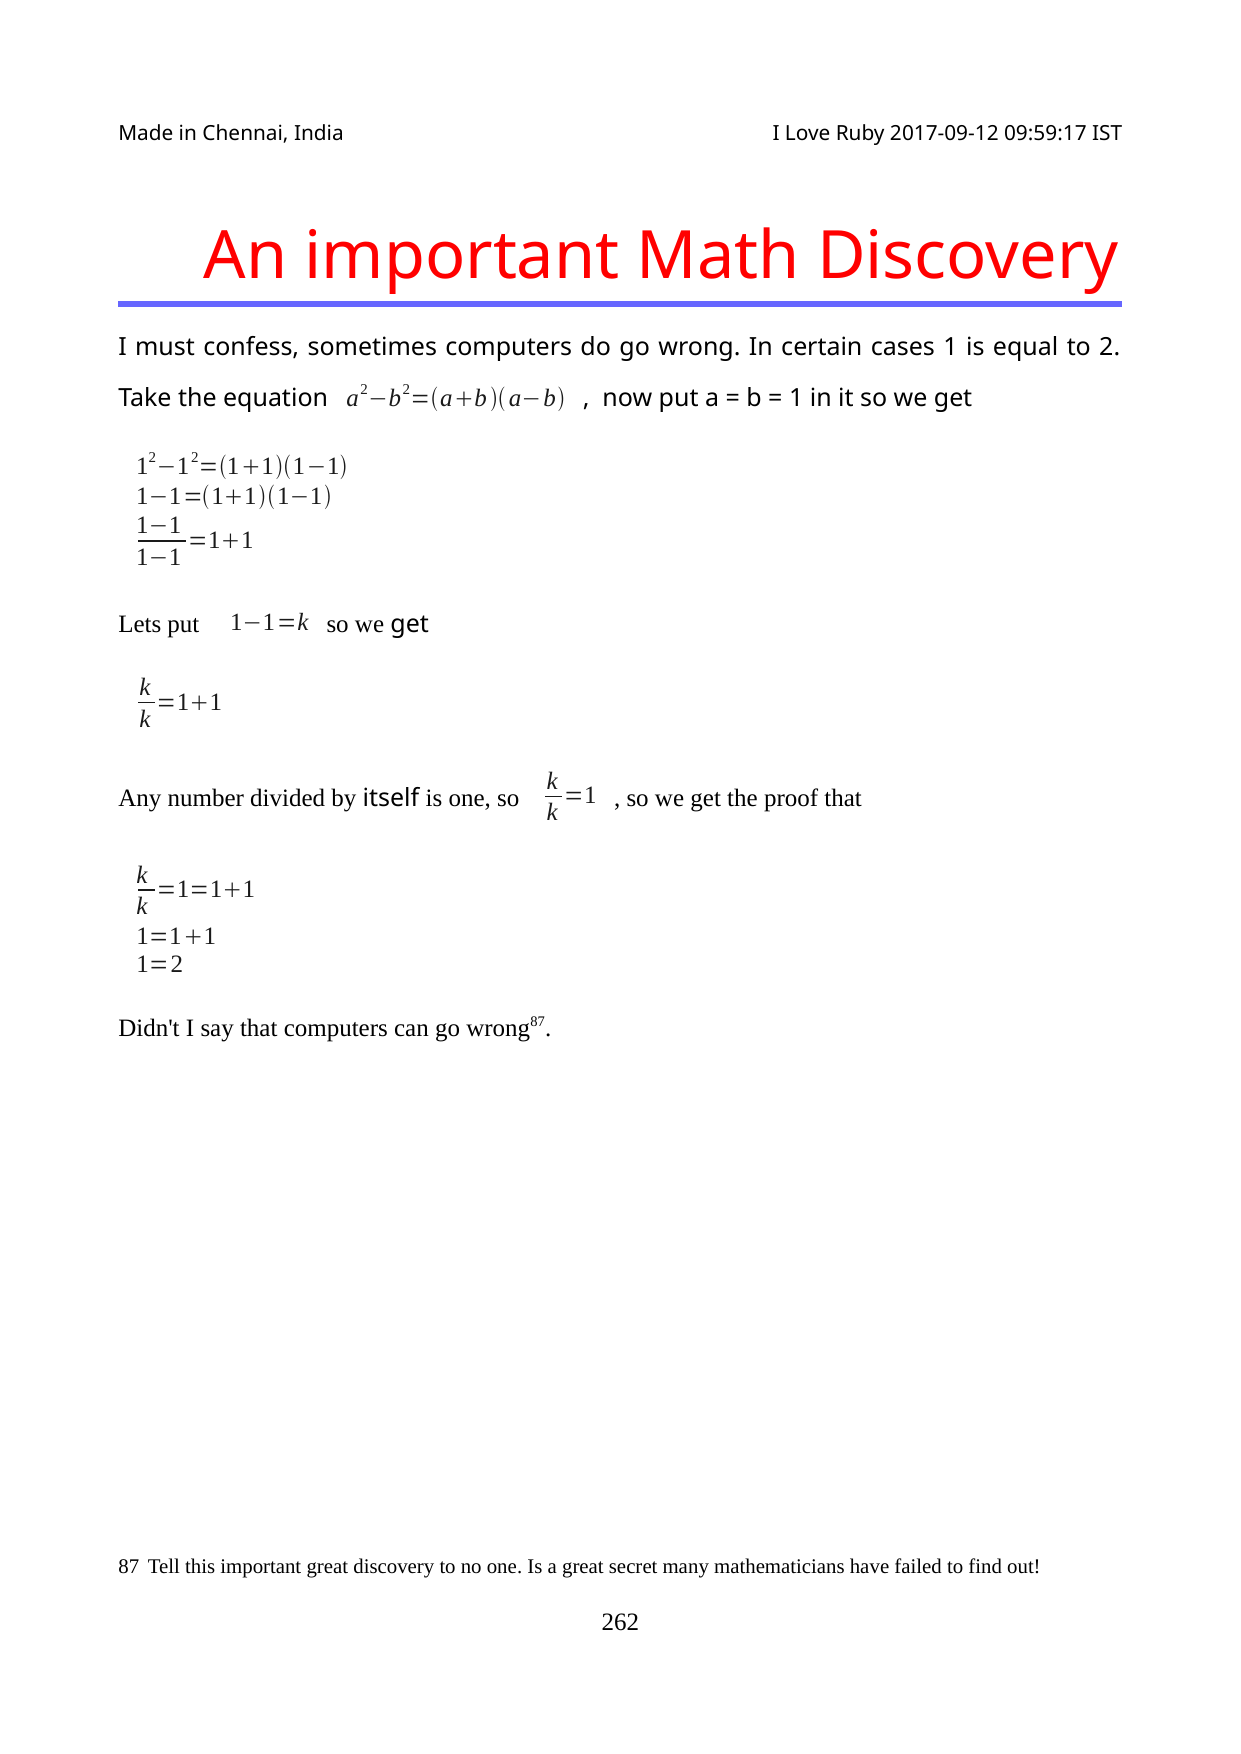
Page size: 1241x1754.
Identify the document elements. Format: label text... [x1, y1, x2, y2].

text Tell this important great discovery to no one. Is a great secret many mathematicians have failed to find out! [118, 1553, 1122, 1578]
text Lets put so we get [118, 605, 1122, 639]
subtitle An important Math Discovery [118, 204, 1122, 301]
text I must confess, sometimes computers do go wrong. In certain cases 1 is equal to 2. Take the equation, now put a = b = 1 in it so we get [118, 328, 1122, 413]
text Didn't I say that computers can go wrong. [118, 1013, 1122, 1041]
text Any number divided by itself is one, so , so we get the proof that [118, 768, 1122, 827]
